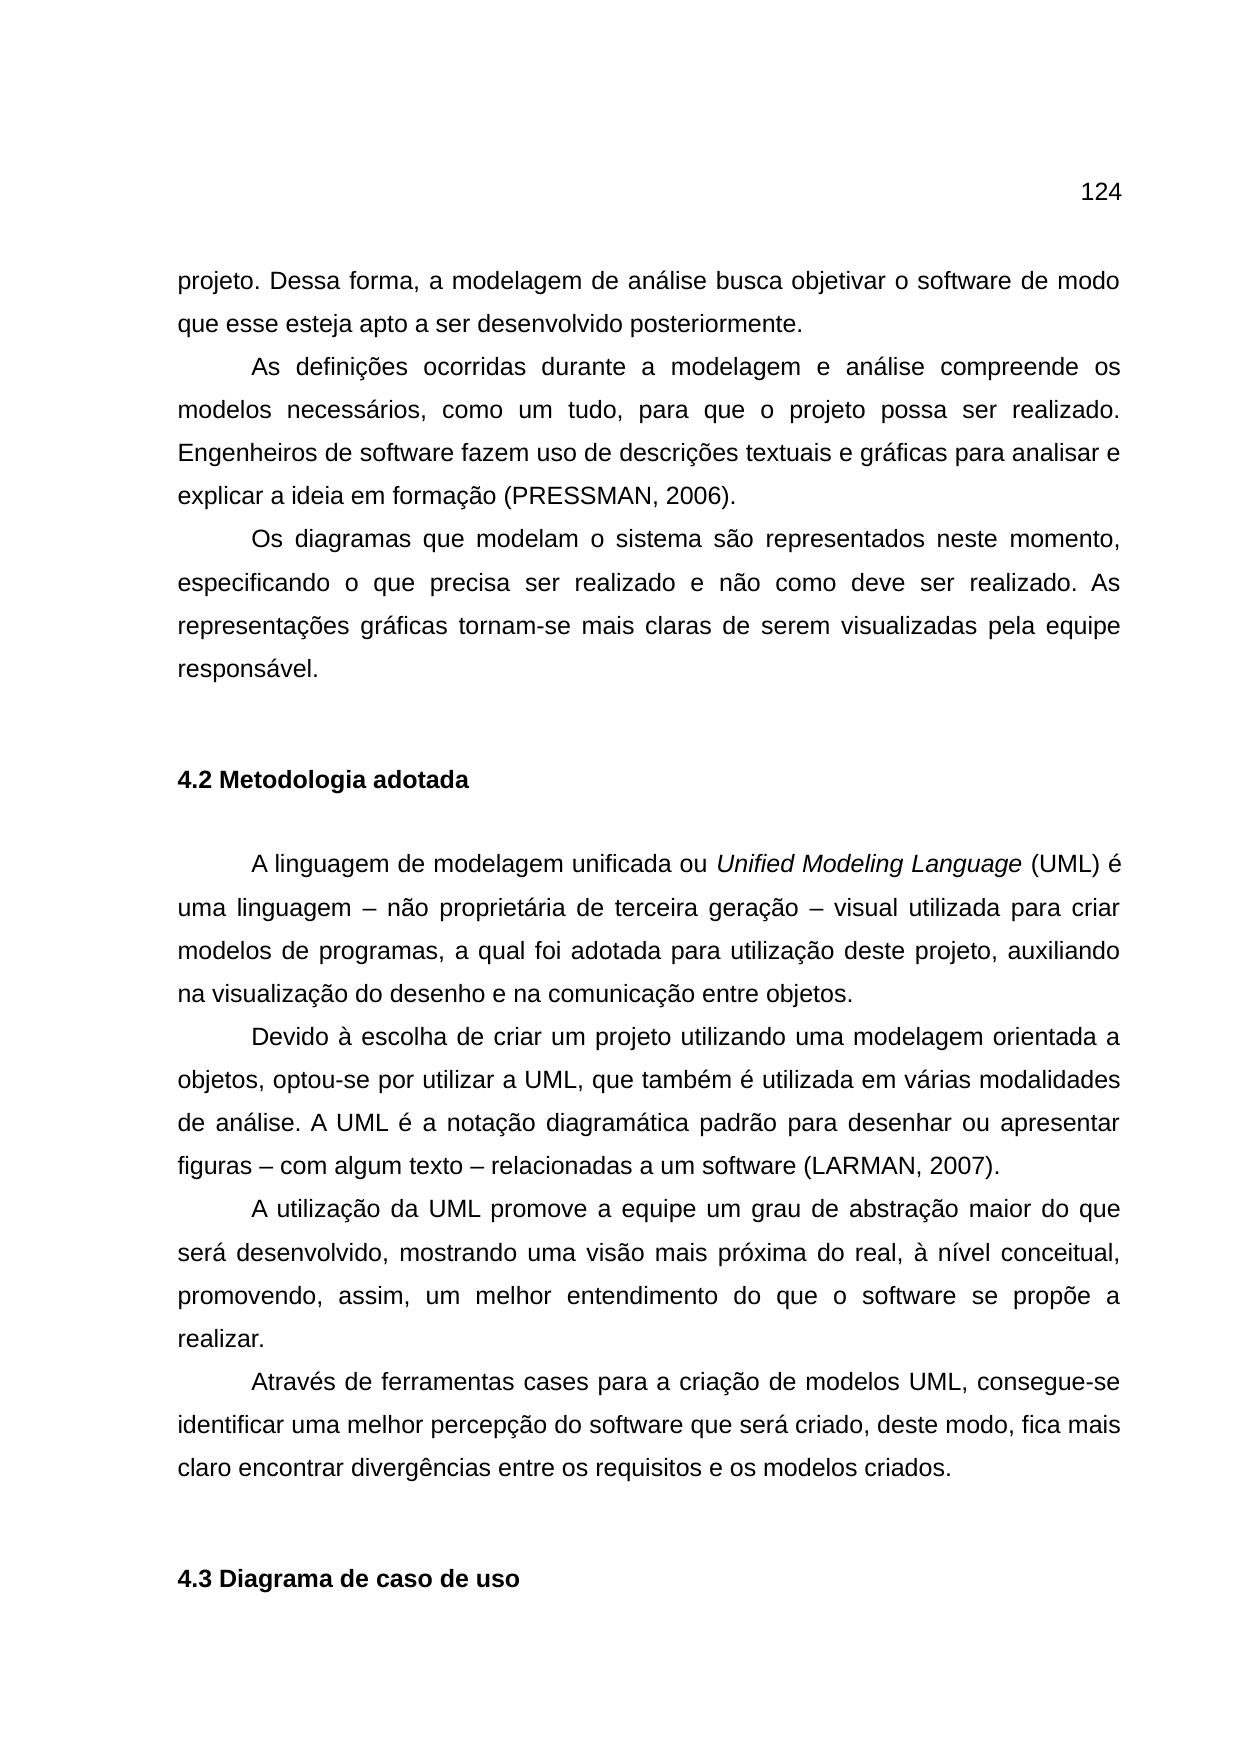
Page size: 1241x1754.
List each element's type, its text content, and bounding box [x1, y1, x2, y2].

text Através de ferramentas cases para a criação de modelos UML, consegue-se identificar uma melhor percepção do software que será criado, deste modo, fica mais claro encontrar divergências entre os requisitos e os modelos criados. [177, 1367, 1122, 1482]
text A linguagem de modelagem unificada ou Unified Modeling Language (UML) é uma linguagem – não proprietária de terceira geração – visual utilizada para criar modelos de programas, a qual foi adotada para utilização deste projeto, auxiliando na visualização do desenho e na comunicação entre objetos. [177, 849, 1122, 1008]
text projeto. Dessa forma, a modelagem de análise busca objetivar o software de modo que esse esteja apto a ser desenvolvido posteriormente. [177, 266, 1122, 338]
text As definições ocorridas durante a modelagem e análise compreende os modelos necessários, como um tudo, para que o projeto possa ser realizado. Engenheiros de software fazem uso de descrições textuais e gráficas para analisar e explicar a ideia em formação (PRESSMAN, 2006). [177, 352, 1122, 510]
subtitle 4.3 Diagrama de caso de uso [177, 1564, 1122, 1593]
text A utilização da UML promove a equipe um grau de abstração maior do que será desenvolvido, mostrando uma visão mais próxima do real, à nível conceitual, promovendo, assim, um melhor entendimento do que o software se propõe a realizar. [177, 1194, 1122, 1353]
subtitle 4.2 Metodologia adotada [177, 765, 1122, 794]
text Devido à escolha de criar um projeto utilizando uma modelagem orientada a objetos, optou-se por utilizar a UML, que também é utilizada em várias modalidades de análise. A UML é a notação diagramática padrão para desenhar ou apresentar figuras – com algum texto – relacionadas a um software (LARMAN, 2007). [177, 1022, 1122, 1180]
text Os diagramas que modelam o sistema são representados neste momento, especificando o que precisa ser realizado e não como deve ser realizado. As representações gráficas tornam-se mais claras de serem visualizadas pela equipe responsável. [177, 524, 1122, 683]
